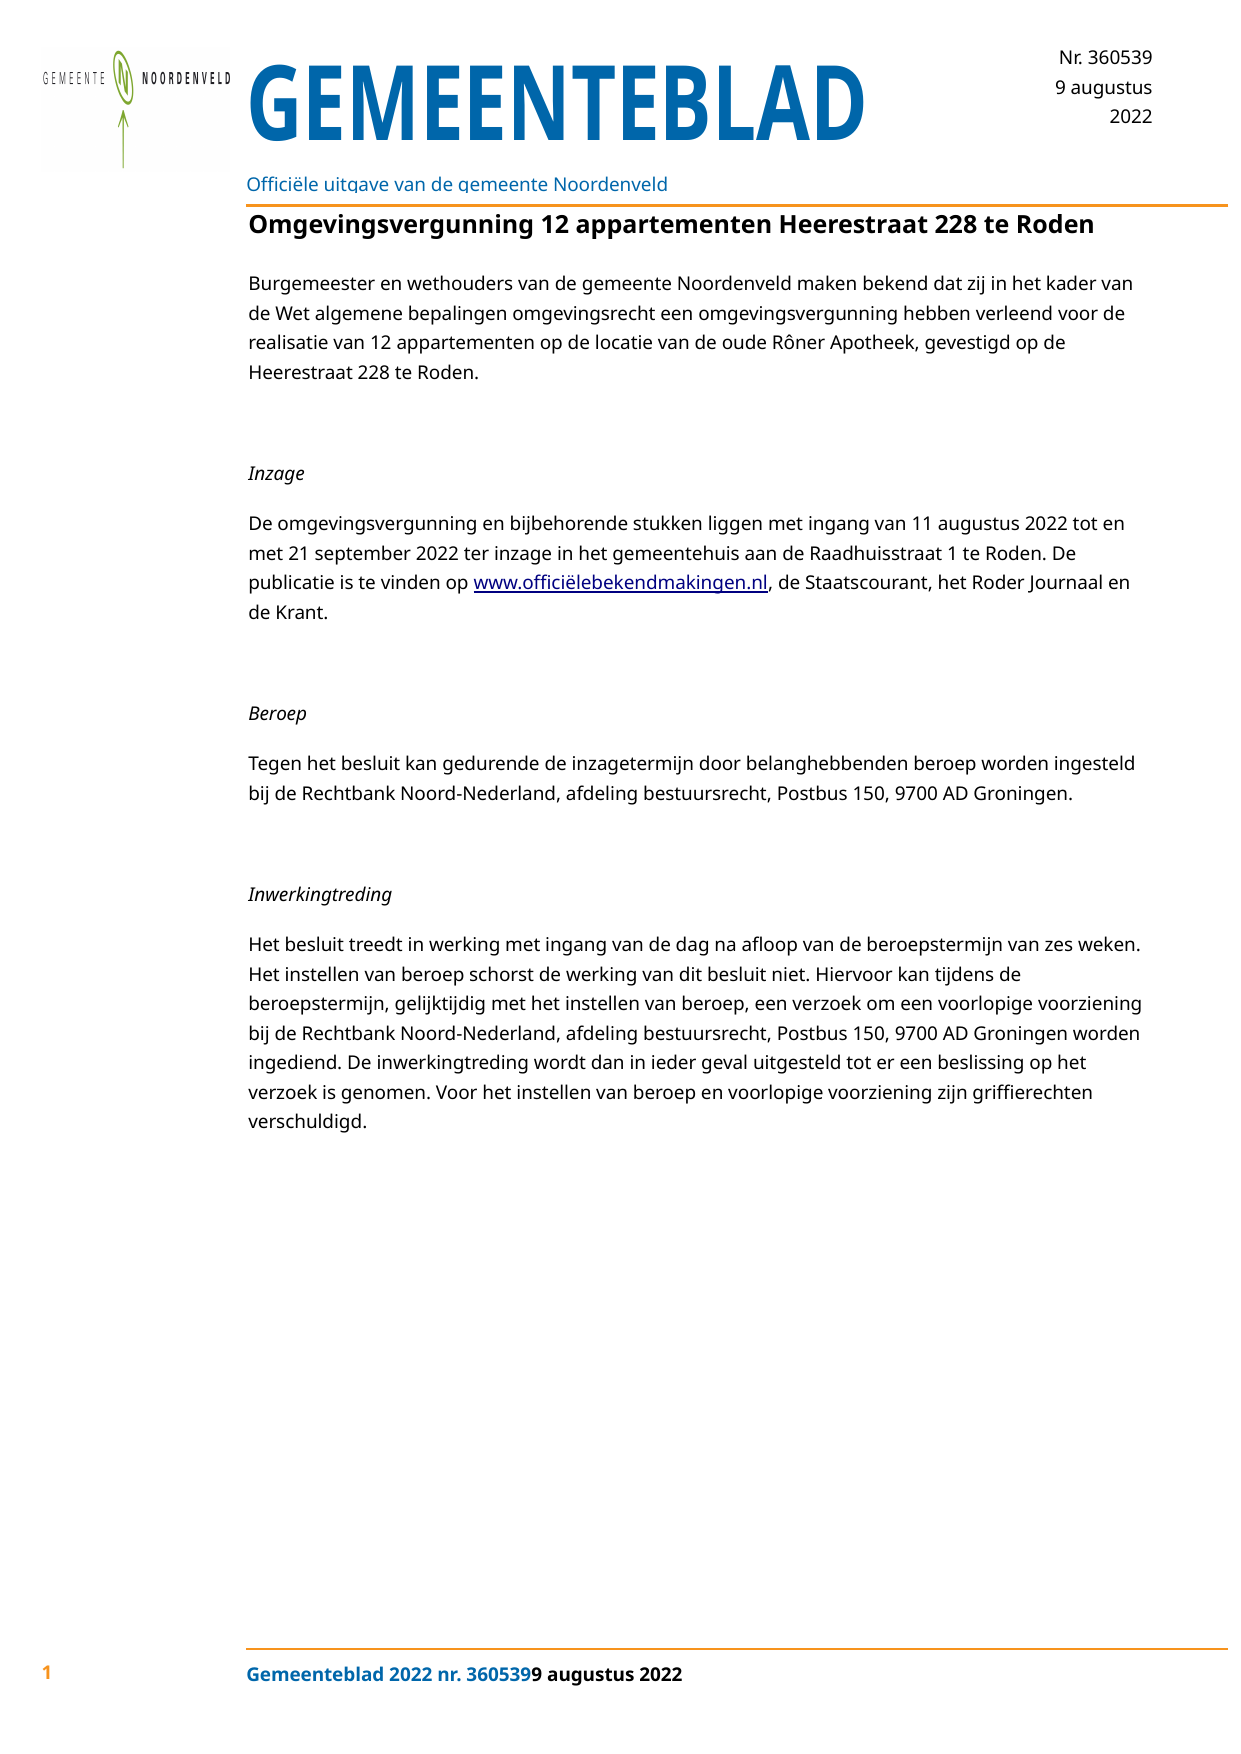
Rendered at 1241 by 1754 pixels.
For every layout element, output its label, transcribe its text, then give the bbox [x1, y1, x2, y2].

text Inzage [248, 460, 1152, 486]
text Burgemeester en wethouders van de gemeente Noordenveld maken bekend dat zij in het kader van de Wet algemene bepalingen omgevingsrecht een omgevingsvergunning hebben verleend voor de realisatie van 12 appartementen op de locatie van de oude Rôner Apotheek, gevestigd op de Heerestraat 228 te Roden. [248, 270, 1152, 385]
text Tegen het besluit kan gedurende de inzagetermijn door belanghebbenden beroep worden ingesteld bij de Rechtbank Noord-Nederland, afdeling bestuursrecht, Postbus 150, 9700 AD Groningen. [248, 750, 1152, 806]
text Het besluit treedt in werking met ingang van de dag na afloop van de beroepstermijn van zes weken. Het instellen van beroep schorst de werking van dit besluit niet. Hiervoor kan tijdens de beroepstermijn, gelijktijdig met het instellen van beroep, een verzoek om een voorlopige voorziening bij de Rechtbank Noord-Nederland, afdeling bestuursrecht, Postbus 150, 9700 AD Groningen worden ingediend. De inwerkingtreding wordt dan in ieder geval uitgesteld tot er een beslissing op het verzoek is genomen. Voor het instellen van beroep en voorlopige voorziening zijn griffierechten verschuldigd. [248, 931, 1152, 1134]
text Beroep [248, 700, 1152, 726]
text Inwerkingtreding [248, 881, 1152, 906]
text De omgevingsvergunning en bijbehorende stukken liggen met ingang van 11 augustus 2022 tot en met 21 september 2022 ter inzage in het gemeentehuis aan de Raadhuisstraat 1 te Roden. De publicatie is te vinden op www.officiëlebekendmakingen.nl, de Staatscourant, het Roder Journaal en de Krant. [248, 510, 1152, 625]
text Omgevingsvergunning 12 appartementen Heerestraat 228 te Roden [248, 207, 1152, 241]
picture [41, 47, 231, 172]
